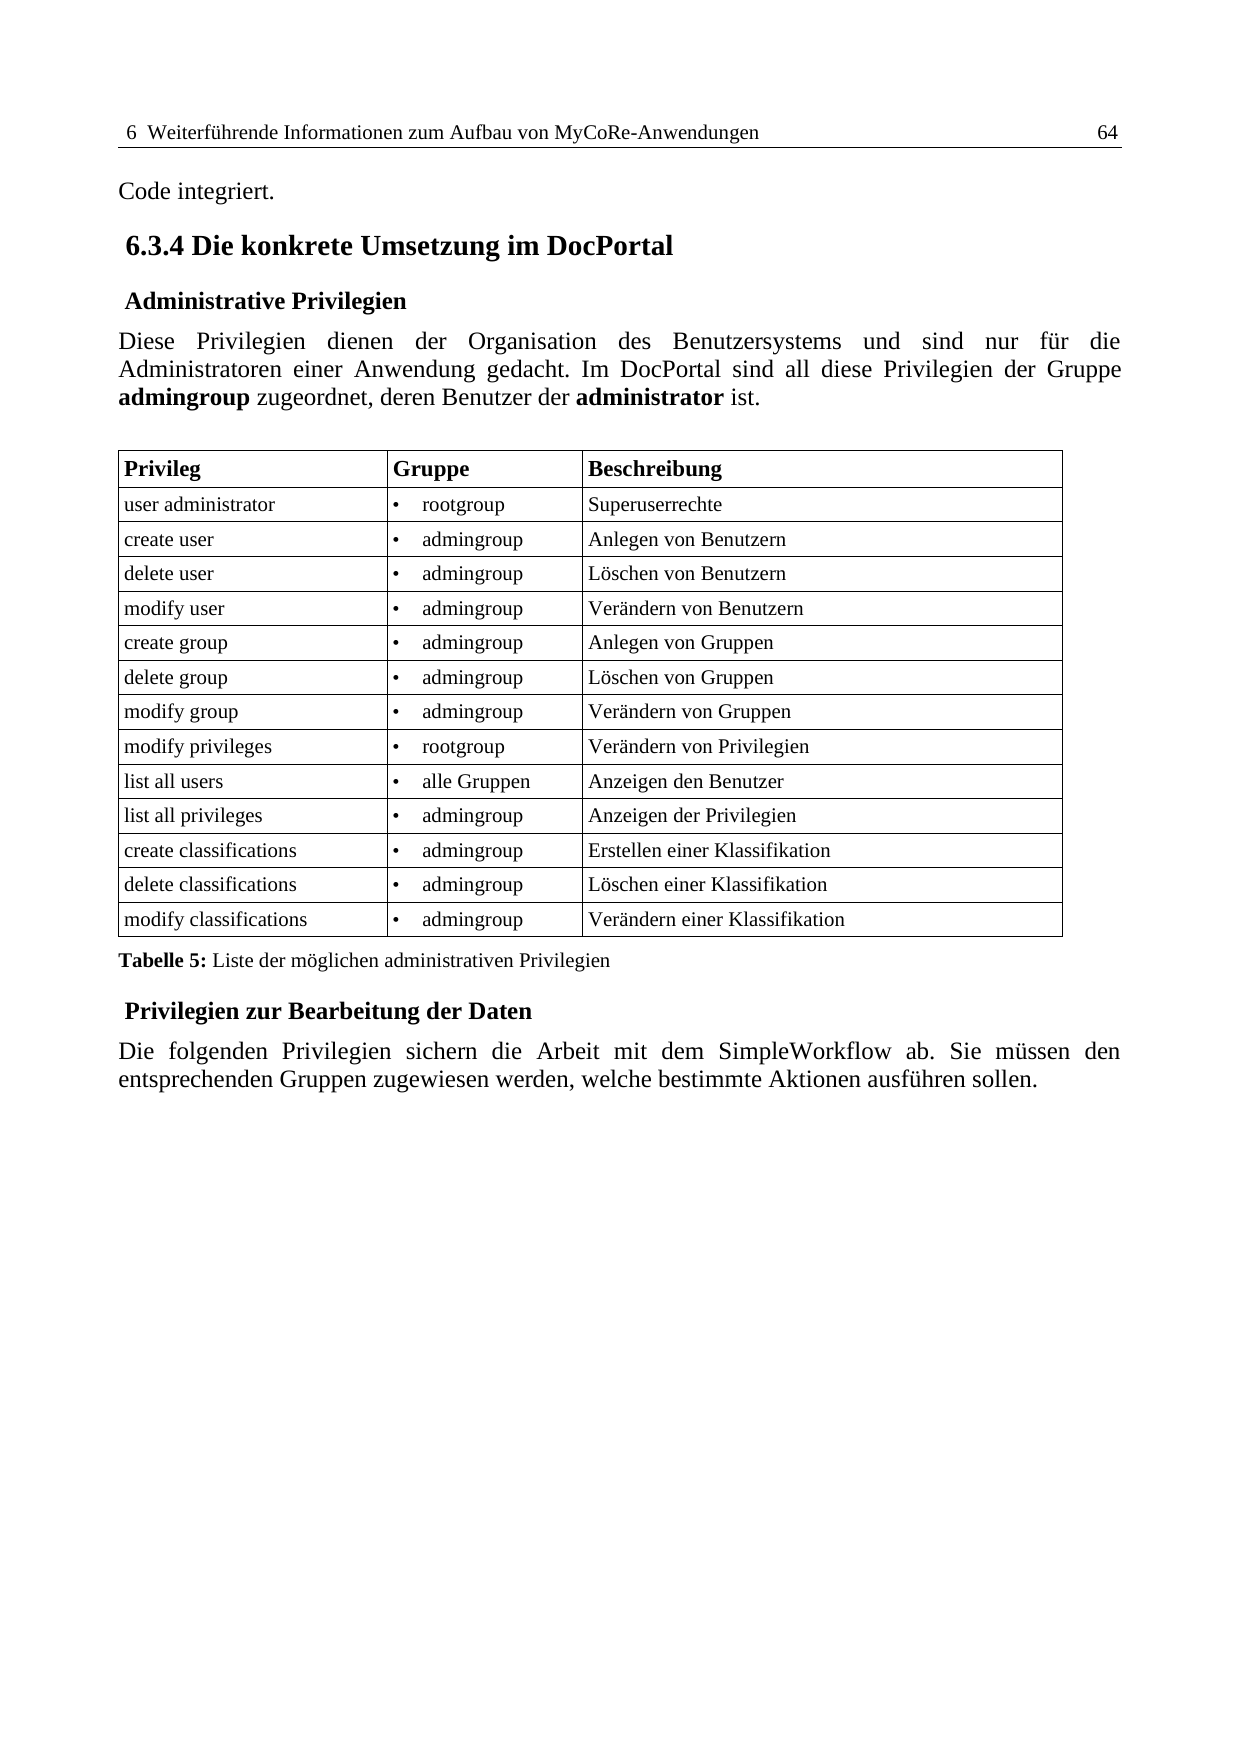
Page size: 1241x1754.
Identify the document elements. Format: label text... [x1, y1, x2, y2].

table_cell admingroup [388, 903, 582, 936]
table_cell Verändern einer Klassifikation [583, 903, 1062, 936]
table_cell Anlegen von Benutzern [583, 522, 1062, 556]
text Tabelle 5: Liste der möglichen administrativen Privilegien [118, 949, 1122, 972]
table_cell Erstellen einer Klassifikation [583, 834, 1062, 867]
table_cell Anzeigen den Benutzer [583, 765, 1062, 798]
table_cell Löschen einer Klassifikation [583, 868, 1062, 902]
table_cell user administrator [119, 488, 387, 521]
table_cell admingroup [388, 661, 582, 694]
table_cell delete classifications [119, 868, 387, 902]
table_header Privileg [119, 451, 387, 487]
subtitle Privilegien zur Bearbeitung der Daten [118, 997, 1122, 1025]
table_cell delete user [119, 557, 387, 591]
table_cell delete group [119, 661, 387, 694]
subtitle Administrative Privilegien [118, 287, 1122, 315]
table_cell list all privileges [119, 799, 387, 833]
table_cell create group [119, 626, 387, 660]
table_cell admingroup [388, 799, 582, 833]
table_cell admingroup [388, 522, 582, 556]
table_cell create user [119, 522, 387, 556]
table_cell list all users [119, 765, 387, 798]
table_cell alle Gruppen [388, 765, 582, 798]
table_cell Superuserrechte [583, 488, 1062, 521]
subtitle Die konkrete Umsetzung im DocPortal [118, 230, 1122, 262]
table_cell Löschen von Benutzern [583, 557, 1062, 591]
table_cell Verändern von Privilegien [583, 730, 1062, 764]
table_cell admingroup [388, 592, 582, 625]
table_cell Verändern von Gruppen [583, 695, 1062, 729]
table_cell modify privileges [119, 730, 387, 764]
table_header Gruppe [388, 451, 582, 487]
table_cell admingroup [388, 868, 582, 902]
table_cell admingroup [388, 626, 582, 660]
table_cell modify user [119, 592, 387, 625]
text Diese Privilegien dienen der Organisation des Benutzersystems und sind nur für die Administratoren einer Anwendung gedacht. Im DocPortal sind all diese Privilegien der Gruppe admingroup zugeordnet, deren Benutzer der administrator ist. [118, 327, 1122, 410]
text Code integriert. [118, 177, 1122, 205]
table_cell Löschen von Gruppen [583, 661, 1062, 694]
table_cell admingroup [388, 695, 582, 729]
table_cell rootgroup [388, 730, 582, 764]
table_cell modify classifications [119, 903, 387, 936]
table_cell admingroup [388, 834, 582, 867]
table_cell create classifications [119, 834, 387, 867]
table_cell modify group [119, 695, 387, 729]
table_cell admingroup [388, 557, 582, 591]
table_cell Anlegen von Gruppen [583, 626, 1062, 660]
table_header Beschreibung [583, 451, 1062, 487]
table_cell rootgroup [388, 488, 582, 521]
table_cell Anzeigen der Privilegien [583, 799, 1062, 833]
table_cell Verändern von Benutzern [583, 592, 1062, 625]
text Die folgenden Privilegien sichern die Arbeit mit dem SimpleWorkflow ab. Sie müssen den entsprechenden Gruppen zugewiesen werden, welche bestimmte Aktionen ausführen sollen. [118, 1037, 1122, 1093]
